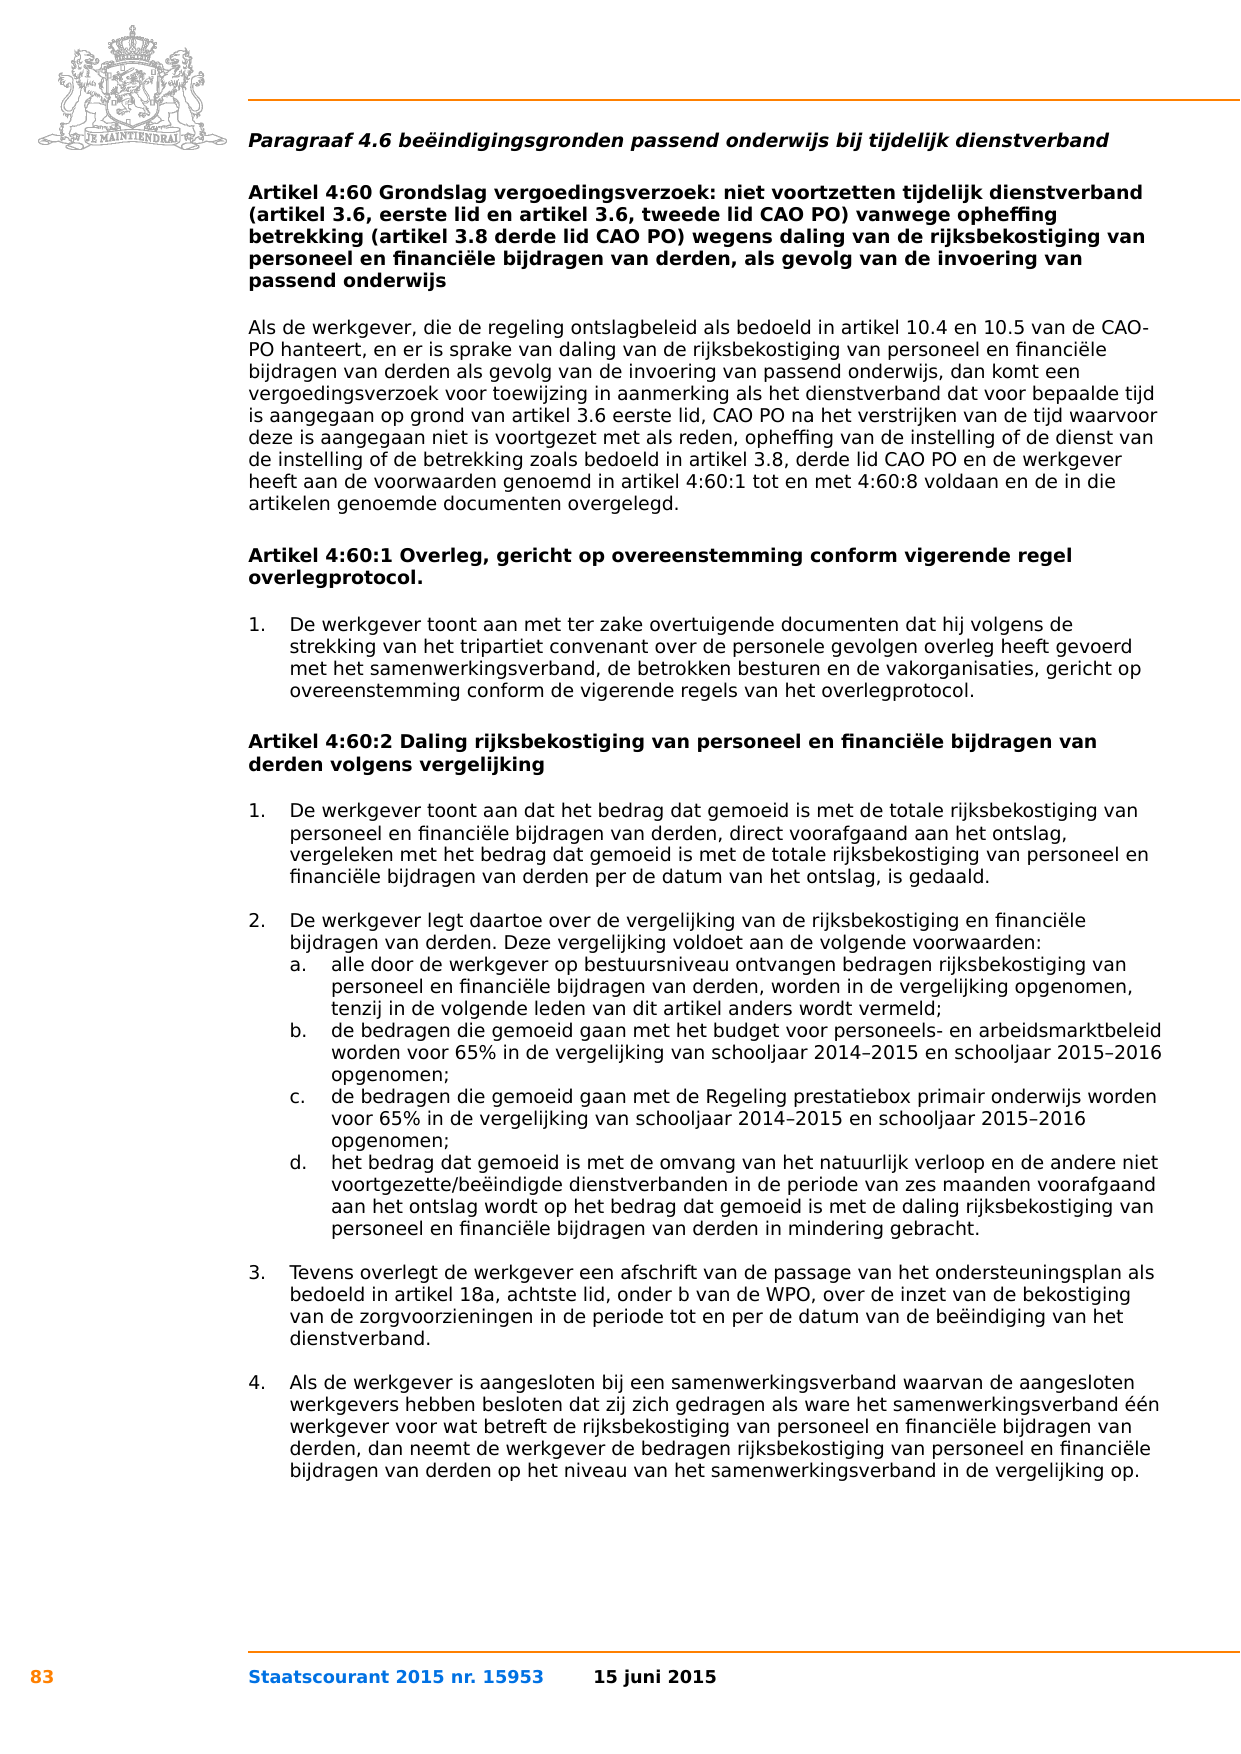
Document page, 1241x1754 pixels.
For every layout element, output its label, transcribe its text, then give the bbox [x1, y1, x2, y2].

text c. de bedragen die gemoeid gaan met de Regeling prestatiebox primair onderwijs worden voor 65% in de vergelijking van schooljaar 2014–2015 en schooljaar 2015–2016 opgenomen; [289, 1086, 1163, 1152]
subtitle Artikel 4:60:1 Overleg, gericht op overeenstemming conform vigerende regel overlegprotocol. [248, 544, 1163, 588]
text 3. Tevens overlegt de werkgever een afschrift van de passage van het ondersteuningsplan als bedoeld in artikel 18a, achtste lid, onder b van de WPO, over de inzet van de bekostiging van de zorgvoorzieningen in de periode tot en per de datum van de beëindiging van het dienstverband. [248, 1262, 1163, 1350]
text 1. De werkgever toont aan dat het bedrag dat gemoeid is met de totale rijksbekostiging van personeel en financiële bijdragen van derden, direct voorafgaand aan het ontslag, vergeleken met het bedrag dat gemoeid is met de totale rijksbekostiging van personeel en financiële bijdragen van derden per de datum van het ontslag, is gedaald. [248, 800, 1163, 888]
text 2. De werkgever legt daartoe over de vergelijking van de rijksbekostiging en financiële bijdragen van derden. Deze vergelijking voldoet aan de volgende voorwaarden: [248, 910, 1163, 954]
picture [38, 25, 227, 150]
subtitle Artikel 4:60 Grondslag vergoedingsverzoek: niet voortzetten tijdelijk dienstverband (artikel 3.6, eerste lid en artikel 3.6, tweede lid CAO PO) vanwege opheffing betrekking (artikel 3.8 derde lid CAO PO) wegens daling van de rijksbekostiging van personeel en financiële bijdragen van derden, als gevolg van de invoering van passend onderwijs [248, 182, 1163, 292]
text 1. De werkgever toont aan met ter zake overtuigende documenten dat hij volgens de strekking van het tripartiet convenant over de personele gevolgen overleg heeft gevoerd met het samenwerkingsverband, de betrokken besturen en de vakorganisaties, gericht op overeenstemming conform de vigerende regels van het overlegprotocol. [248, 613, 1163, 701]
subtitle Artikel 4:60:2 Daling rijksbekostiging van personeel en financiële bijdragen van derden volgens vergelijking [248, 731, 1163, 775]
text d. het bedrag dat gemoeid is met de omvang van het natuurlijk verloop en de andere niet voortgezette/beëindigde dienstverbanden in de periode van zes maanden voorafgaand aan het ontslag wordt op het bedrag dat gemoeid is met de daling rijksbekostiging van personeel en financiële bijdragen van derden in mindering gebracht. [289, 1152, 1163, 1240]
text a. alle door de werkgever op bestuursniveau ontvangen bedragen rijksbekostiging van personeel en financiële bijdragen van derden, worden in de vergelijking opgenomen, tenzij in de volgende leden van dit artikel anders wordt vermeld; [289, 954, 1163, 1020]
text 4. Als de werkgever is aangesloten bij een samenwerkingsverband waarvan de aangesloten werkgevers hebben besloten dat zij zich gedragen als ware het samenwerkingsverband één werkgever voor wat betreft de rijksbekostiging van personeel en financiële bijdragen van derden, dan neemt de werkgever de bedragen rijksbekostiging van personeel en financiële bijdragen van derden op het niveau van het samenwerkingsverband in de vergelijking op. [248, 1372, 1163, 1481]
text Als de werkgever, die de regeling ontslagbeleid als bedoeld in artikel 10.4 en 10.5 van de CAO-PO hanteert, en er is sprake van daling van de rijksbekostiging van personeel en financiële bijdragen van derden als gevolg van de invoering van passend onderwijs, dan komt een vergoedingsverzoek voor toewijzing in aanmerking als het dienstverband dat voor bepaalde tijd is aangegaan op grond van artikel 3.6 eerste lid, CAO PO na het verstrijken van de tijd waarvoor deze is aangegaan niet is voortgezet met als reden, opheffing van de instelling of de dienst van de instelling of de betrekking zoals bedoeld in artikel 3.8, derde lid CAO PO en de werkgever heeft aan de voorwaarden genoemd in artikel 4:60:1 tot en met 4:60:8 voldaan en de in die artikelen genoemde documenten overgelegd. [248, 317, 1163, 514]
subtitle Paragraaf 4.6 beëindigingsgronden passend onderwijs bij tijdelijk dienstverband [248, 130, 1163, 152]
text b. de bedragen die gemoeid gaan met het budget voor personeels- en arbeidsmarktbeleid worden voor 65% in de vergelijking van schooljaar 2014–2015 en schooljaar 2015–2016 opgenomen; [289, 1020, 1163, 1086]
